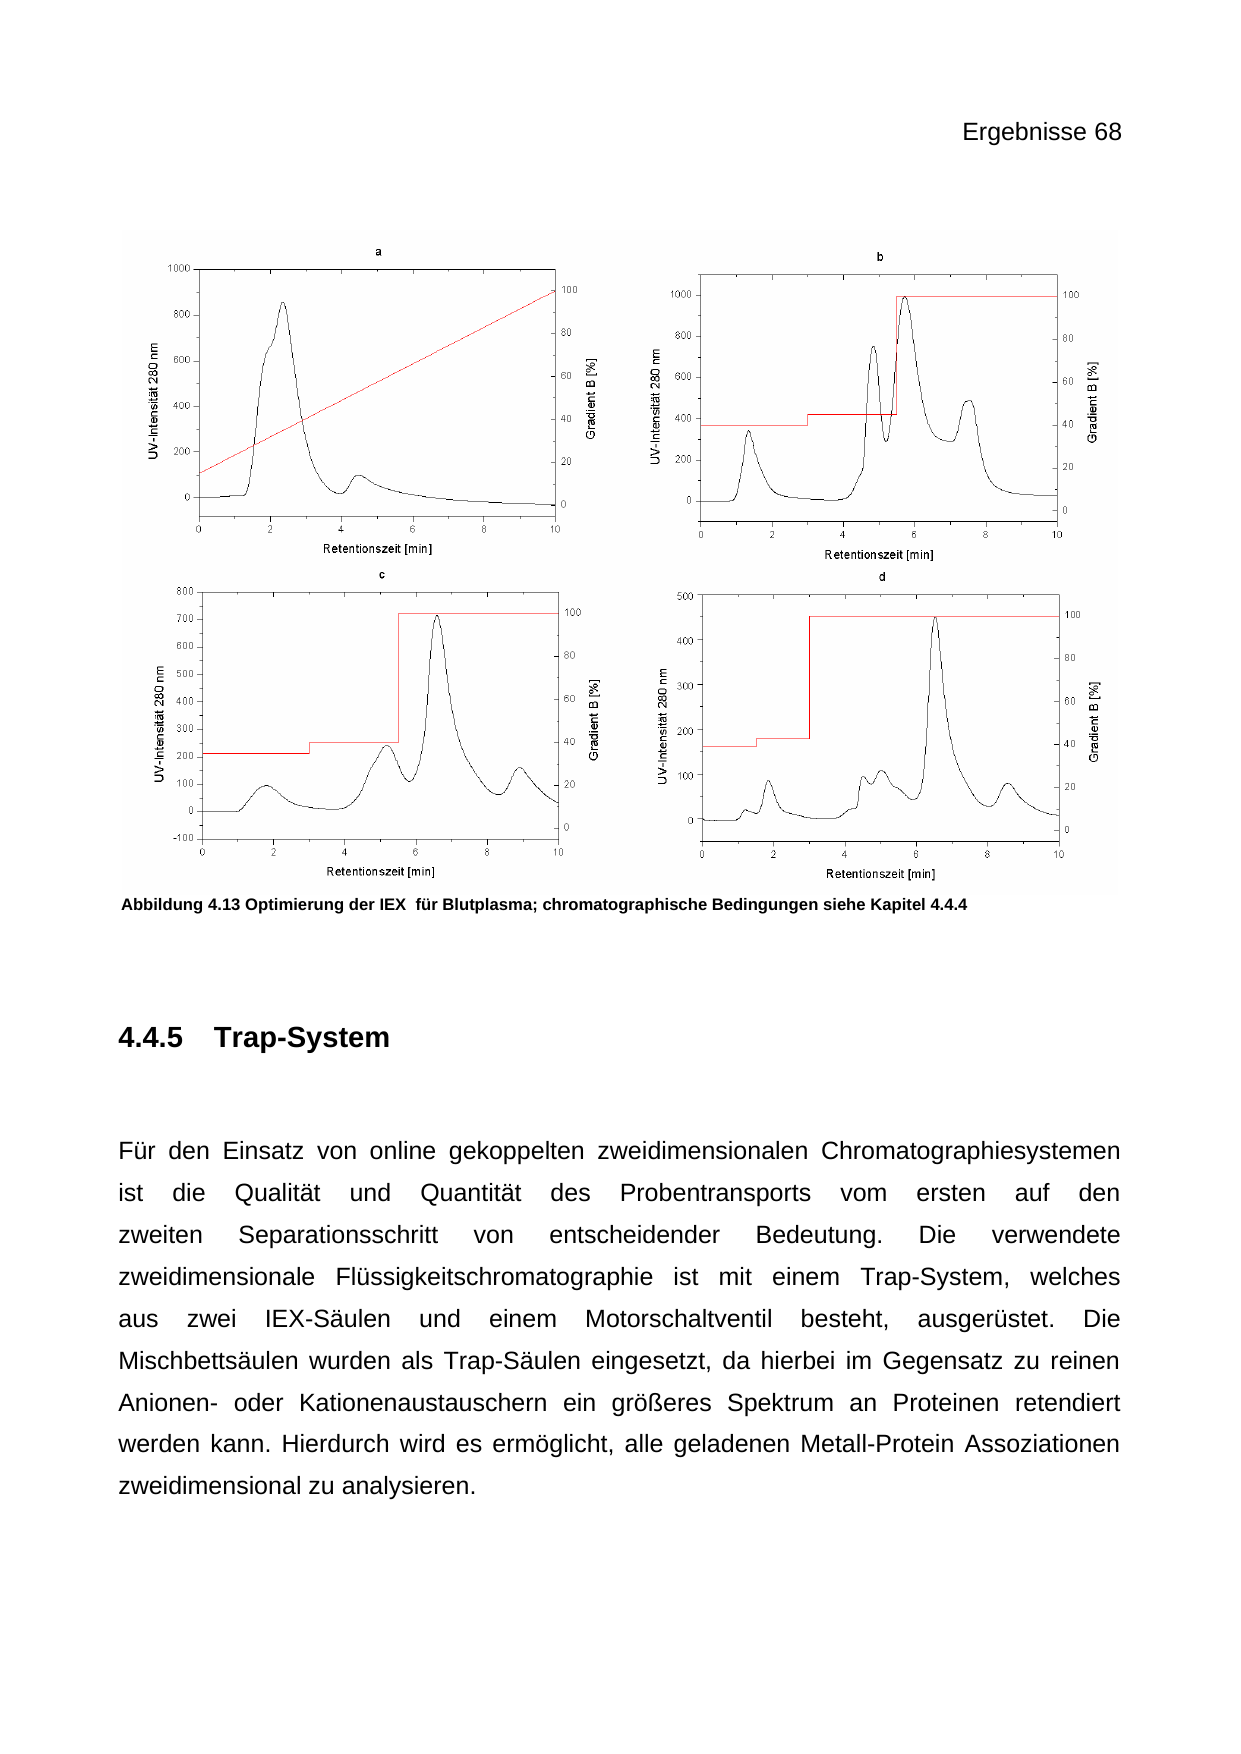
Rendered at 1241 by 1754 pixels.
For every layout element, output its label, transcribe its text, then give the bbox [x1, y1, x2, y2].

text Für den Einsatz von online gekoppelten zweidimensionalen Chromatographiesystemen ist die Qualität und Quantität des Probentransports vom ersten auf den zweiten Separationsschritt von entscheidender Bedeutung. Die verwendete zweidimensionale Flüssigkeitschromatographie ist mit einem Trap-System, welches aus zwei IEX-Säulen und einem Motorschaltventil besteht, ausgerüstet. Die Mischbettsäulen wurden als Trap-Säulen eingesetzt, da hierbei im Gegensatz zu reinen Anionen- oder Kationenaustauschern ein größeres Spektrum an Proteinen retendiert werden kann. Hierdurch wird es ermöglicht, alle geladenen Metall-Protein Assoziationen zweidimensional zu analysieren. [118, 1137, 1122, 1500]
picture [122, 230, 1118, 895]
subtitle Trap-System [118, 1021, 1122, 1054]
text Abbildung 4.13 Optimierung der IEX für Blutplasma; chromatographische Bedingungen siehe Kapitel 4.4.4 [121, 242, 1119, 913]
